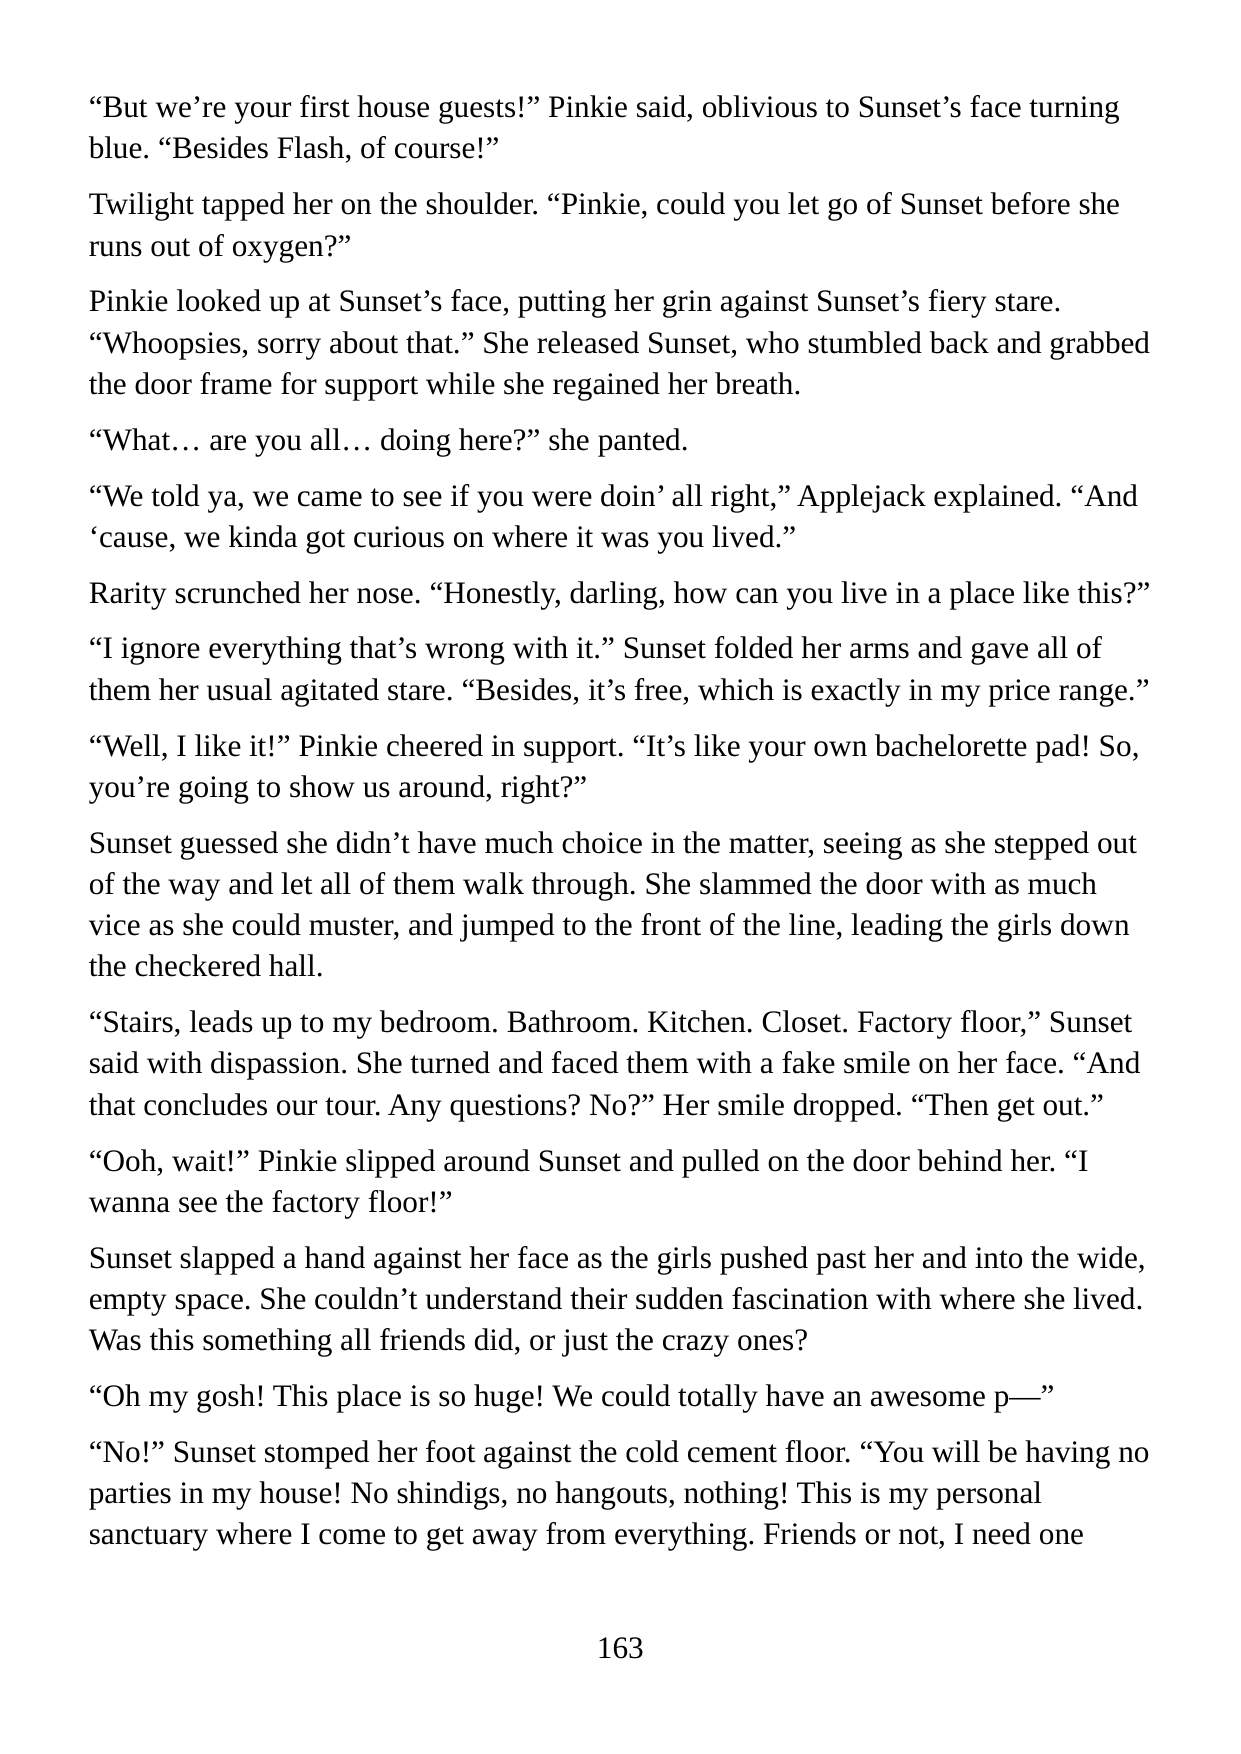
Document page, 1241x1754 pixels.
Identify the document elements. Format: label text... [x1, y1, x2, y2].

text Sunset guessed she didn’t have much choice in the matter, seeing as she stepped out of the way and let all of them walk through. She slammed the door with as much vice as she could muster, and jumped to the front of the line, leading the girls down the checkered hall. [88, 824, 1152, 984]
text “Ooh, wait!” Pinkie slipped around Sunset and pulled on the door behind her. “I wanna see the factory floor!” [88, 1142, 1152, 1219]
text “We told ya, we came to see if you were doin’ all right,” Applejack explained. “And ‘cause, we kinda got curious on where it was you lived.” [88, 477, 1152, 554]
text Twilight tapped her on the shoulder. “Pinkie, could you let go of Sunset before she runs out of oxygen?” [88, 186, 1152, 263]
text “No!” Sunset stomped her foot against the cold cement floor. “You will be having no parties in my house! No shindigs, no hangouts, nothing! This is my personal sanctuary where I come to get away from everything. Friends or not, I need one [88, 1433, 1152, 1552]
text Pinkie looked up at Sunset’s face, putting her grin against Sunset’s fiery stare. “Whoopsies, sorry about that.” She released Sunset, who stumbled back and grabbed the door frame for support while she regained her breath. [88, 283, 1152, 401]
text “What… are you all… doing here?” she panted. [88, 421, 1152, 457]
text “Stairs, leads up to my bedroom. Bathroom. Kitchen. Closet. Factory floor,” Sunset said with dispassion. She turned and faced them with a fake smile on her face. “And that concludes our tour. Any questions? No?” Her smile dropped. “Then get out.” [88, 1003, 1152, 1122]
text “I ignore everything that’s wrong with it.” Sunset folded her arms and gave all of them her usual agitated stare. “Besides, it’s free, which is exactly in my price range.” [88, 630, 1152, 707]
text “But we’re your first house guests!” Pinkie said, oblivious to Sunset’s face turning blue. “Besides Flash, of course!” [88, 88, 1152, 166]
text “Oh my gosh! This place is so huge! We could totally have an awesome p—” [88, 1377, 1152, 1413]
text Sunset slapped a hand against her face as the girls pushed past her and into the wide, empty space. She couldn’t understand their sudden fascination with where she lived. Was this something all friends did, or just the crazy ones? [88, 1239, 1152, 1357]
text Rarity scrunched her nose. “Honestly, darling, how can you live in a place like this?” [88, 574, 1152, 610]
text “Well, I like it!” Pinkie cheered in support. “It’s like your own bachelorette pad! So, you’re going to show us around, right?” [88, 727, 1152, 804]
